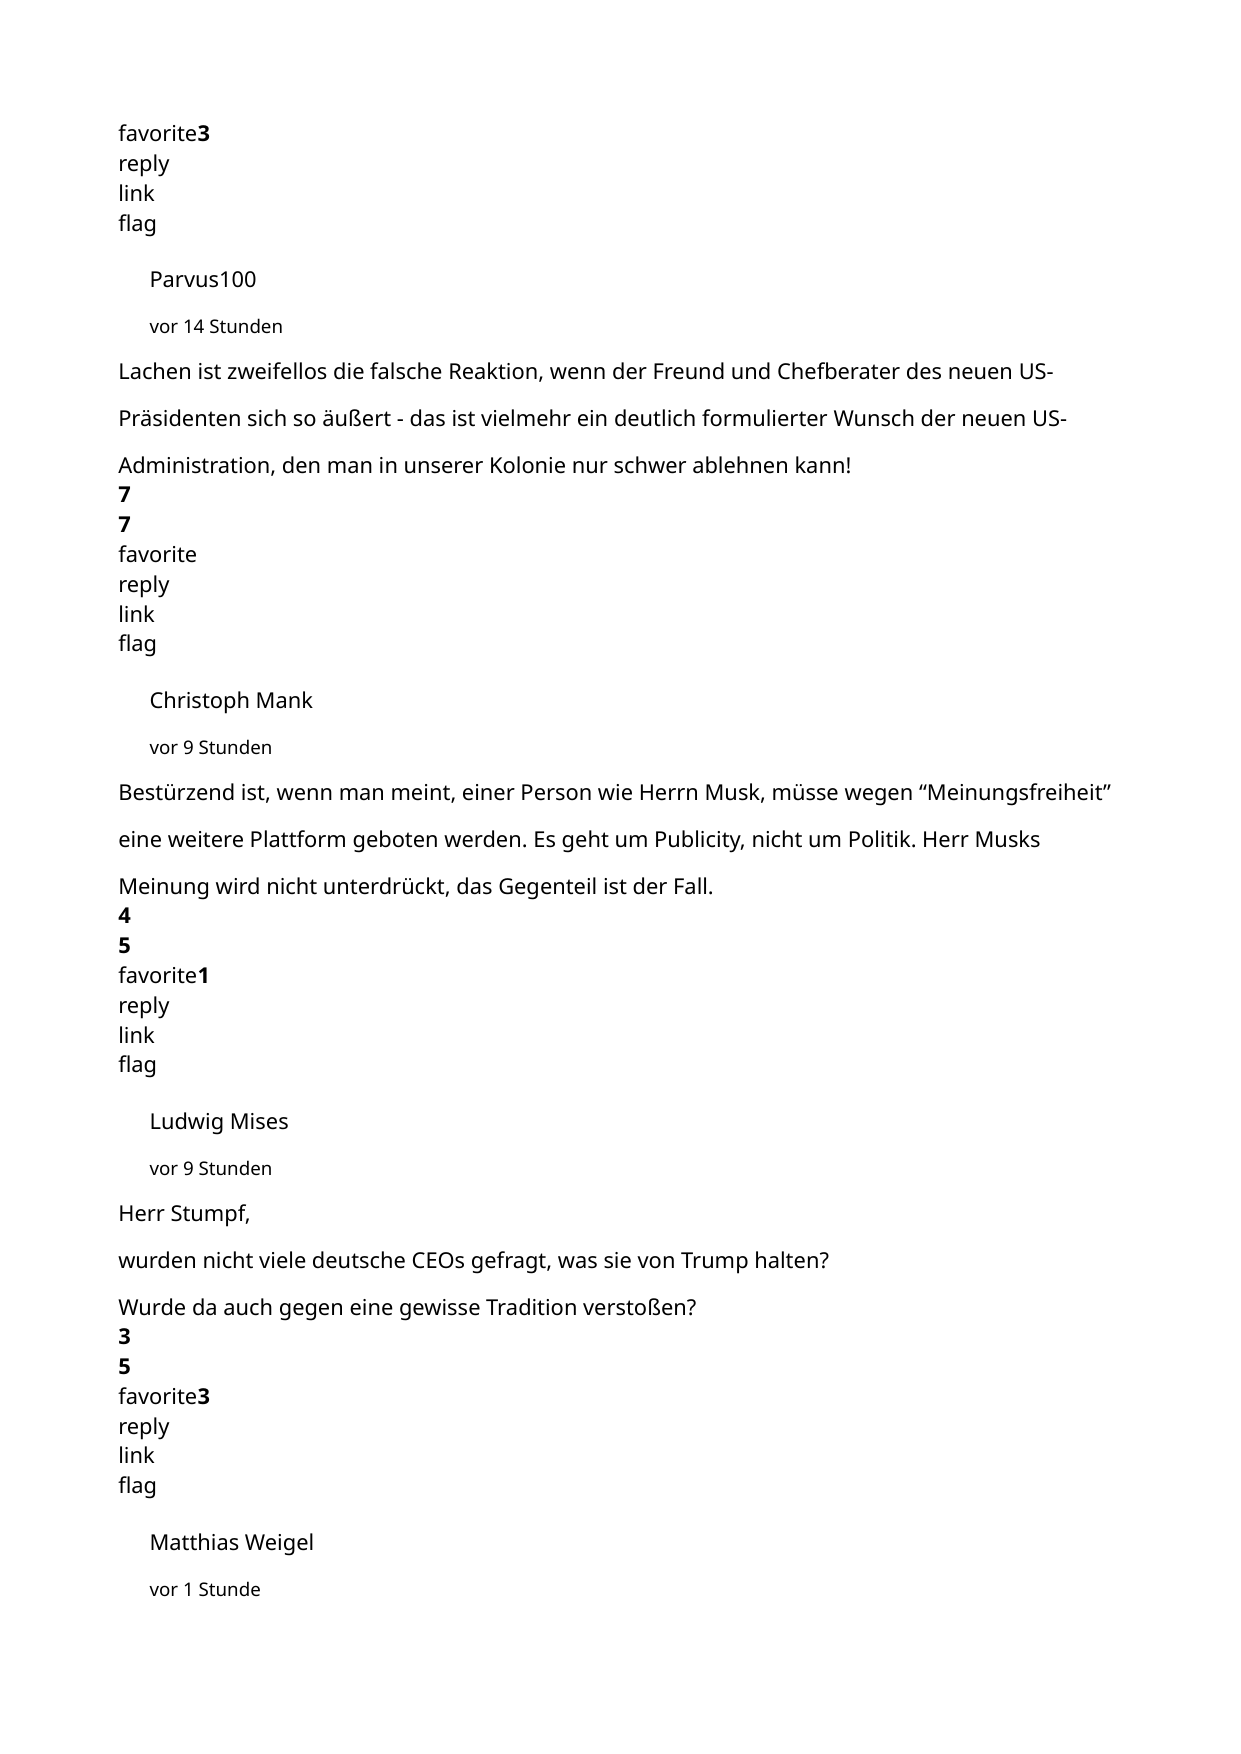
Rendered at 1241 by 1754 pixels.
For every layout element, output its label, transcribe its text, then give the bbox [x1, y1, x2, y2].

text Matthias Weigel [149, 1516, 1114, 1556]
text vor 14 Stunden [149, 309, 1122, 339]
text favorite1 [118, 960, 1122, 990]
text vor 1 Stunde [149, 1572, 1122, 1602]
text vor 9 Stunden [149, 1151, 1122, 1181]
text link [118, 1441, 1122, 1470]
text reply [118, 990, 1122, 1019]
text favorite3 [118, 118, 1122, 148]
text link [118, 599, 1122, 628]
text Ludwig Mises [149, 1095, 1114, 1135]
text flag [118, 628, 1122, 658]
text vor 9 Stunden [149, 730, 1122, 760]
text reply [118, 148, 1122, 178]
text flag [118, 1049, 1122, 1079]
text 4 [118, 900, 1122, 930]
text favorite [118, 539, 1122, 569]
text reply [118, 569, 1122, 599]
text Bestürzend ist, wenn man meint, einer Person wie Herrn Musk, müsse wegen “Meinungsfreiheit” eine weitere Plattform geboten werden. Es geht um Publicity, nicht um Politik. Herr Musks Meinung wird nicht unterdrückt, das Gegenteil ist der Fall. [118, 760, 1122, 900]
text flag [118, 1470, 1122, 1500]
text Herr Stumpf, wurden nicht viele deutsche CEOs gefragt, was sie von Trump halten? Wurde da auch gegen eine gewisse Tradition verstoßen? [118, 1181, 1122, 1321]
text reply [118, 1411, 1122, 1441]
text favorite3 [118, 1381, 1122, 1411]
text link [118, 178, 1122, 207]
text Christoph Mank [149, 674, 1114, 714]
text 5 [118, 1351, 1122, 1381]
text 7 [118, 479, 1122, 509]
text 3 [118, 1321, 1122, 1351]
text Lachen ist zweifellos die falsche Reaktion, wenn der Freund und Chefberater des neuen US-Präsidenten sich so äußert - das ist vielmehr ein deutlich formulierter Wunsch der neuen US-Administration, den man in unserer Kolonie nur schwer ablehnen kann! [118, 339, 1122, 479]
text Parvus100 [149, 253, 1114, 293]
text flag [118, 207, 1122, 237]
text 5 [118, 930, 1122, 960]
text 7 [118, 509, 1122, 539]
text link [118, 1019, 1122, 1049]
